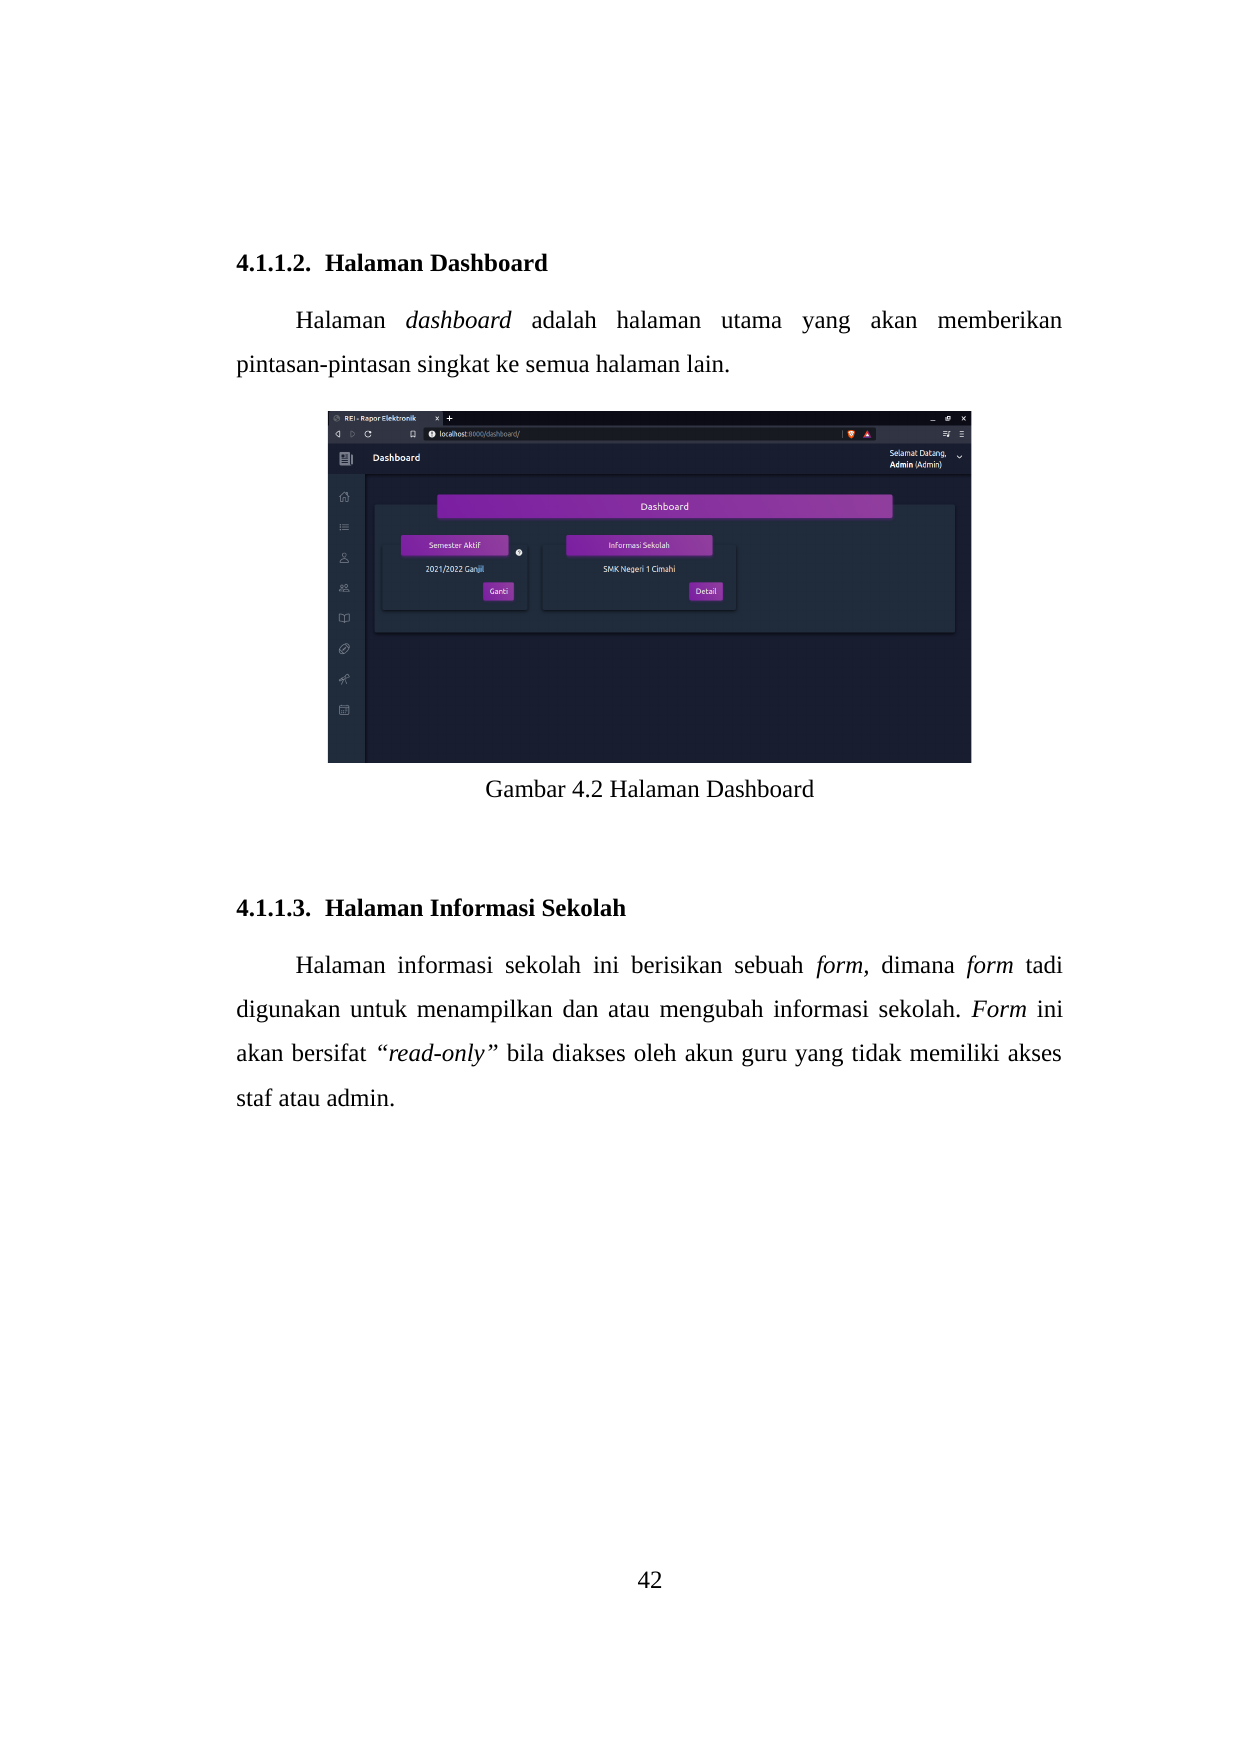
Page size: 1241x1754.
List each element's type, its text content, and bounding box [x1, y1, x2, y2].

text Gambar 4.2 Halaman Dashboard [328, 763, 971, 807]
subtitle Halaman Informasi Sekolah [236, 881, 1063, 925]
text Halaman informasi sekolah ini berisikan sebuah form, dimana form tadi digunakan untuk menampilkan dan atau mengubah informasi sekolah. Form ini akan bersifat “read-only” bila diakses oleh akun guru yang tidak memiliki akses staf atau admin. [236, 938, 1063, 1115]
text Halaman dashboard adalah halaman utama yang akan memberikan pintasan-pintasan singkat ke semua halaman lain. [236, 293, 1063, 382]
picture [327, 411, 972, 763]
subtitle Halaman Dashboard [236, 236, 1063, 281]
